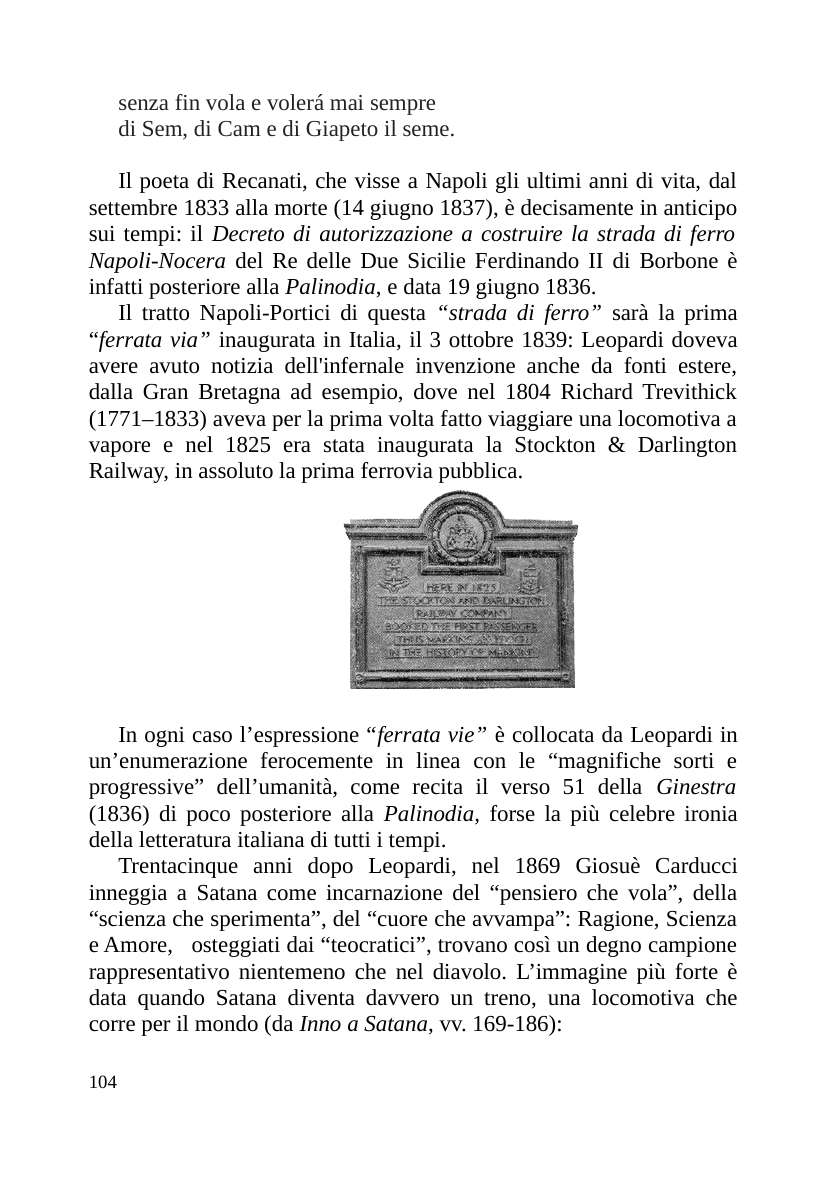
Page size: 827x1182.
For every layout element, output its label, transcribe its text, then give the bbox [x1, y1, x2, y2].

text Trentacinque anni dopo Leopardi, nel 1869 Giosuè Carducci inneggia a Satana come incarnazione del “pensiero che vola”, della “scienza che sperimenta”, del “cuore che avvampa”: Ragione, Scienza e Amore, osteggiati dai “teocratici”, trovano così un degno campione rappresentativo nientemeno che nel diavolo. L’immagine più forte è data quando Satana diventa davvero un treno, una locomotiva che corre per il mondo (da Inno a Satana, vv. 169-186): [88, 852, 738, 1037]
text In ogni caso l’espressione “ferrata vie” è collocata da Leopardi in un’enumerazione ferocemente in linea con le “magnifiche sorti e progressive” dell’umanità, come recita il verso 51 della Ginestra (1836) di poco posteriore alla Palinodia, forse la più celebre ironia della letteratura italiana di tutti i tempi. [88, 721, 738, 852]
picture [341, 488, 579, 695]
text senza fin vola e volerá mai sempre di Sem, di Cam e di Giapeto il seme. [118, 88, 738, 141]
text Il tratto Napoli-Portici di questa “strada di ferro” sarà la prima “ferrata via” inaugurata in Italia, il 3 ottobre 1839: Leopardi doveva avere avuto notizia dell'infernale invenzione anche da fonti estere, dalla Gran Bretagna ad esempio, dove nel 1804 Richard Trevithick (1771–1833) aveva per la prima volta fatto viaggiare una locomotiva a vapore e nel 1825 era stata inaugurata la Stockton & Darlington Railway, in assoluto la prima ferrovia pubblica. [88, 299, 738, 484]
text Il poeta di Recanati, che visse a Napoli gli ultimi anni di vita, dal settembre 1833 alla morte (14 giugno 1837), è decisamente in anticipo sui tempi: il Decreto di autorizzazione a costruire la strada di ferro Napoli-Nocera del Re delle Due Sicilie Ferdinando II di Borbone è infatti posteriore alla Palinodia, e data 19 giugno 1836. [88, 168, 738, 299]
